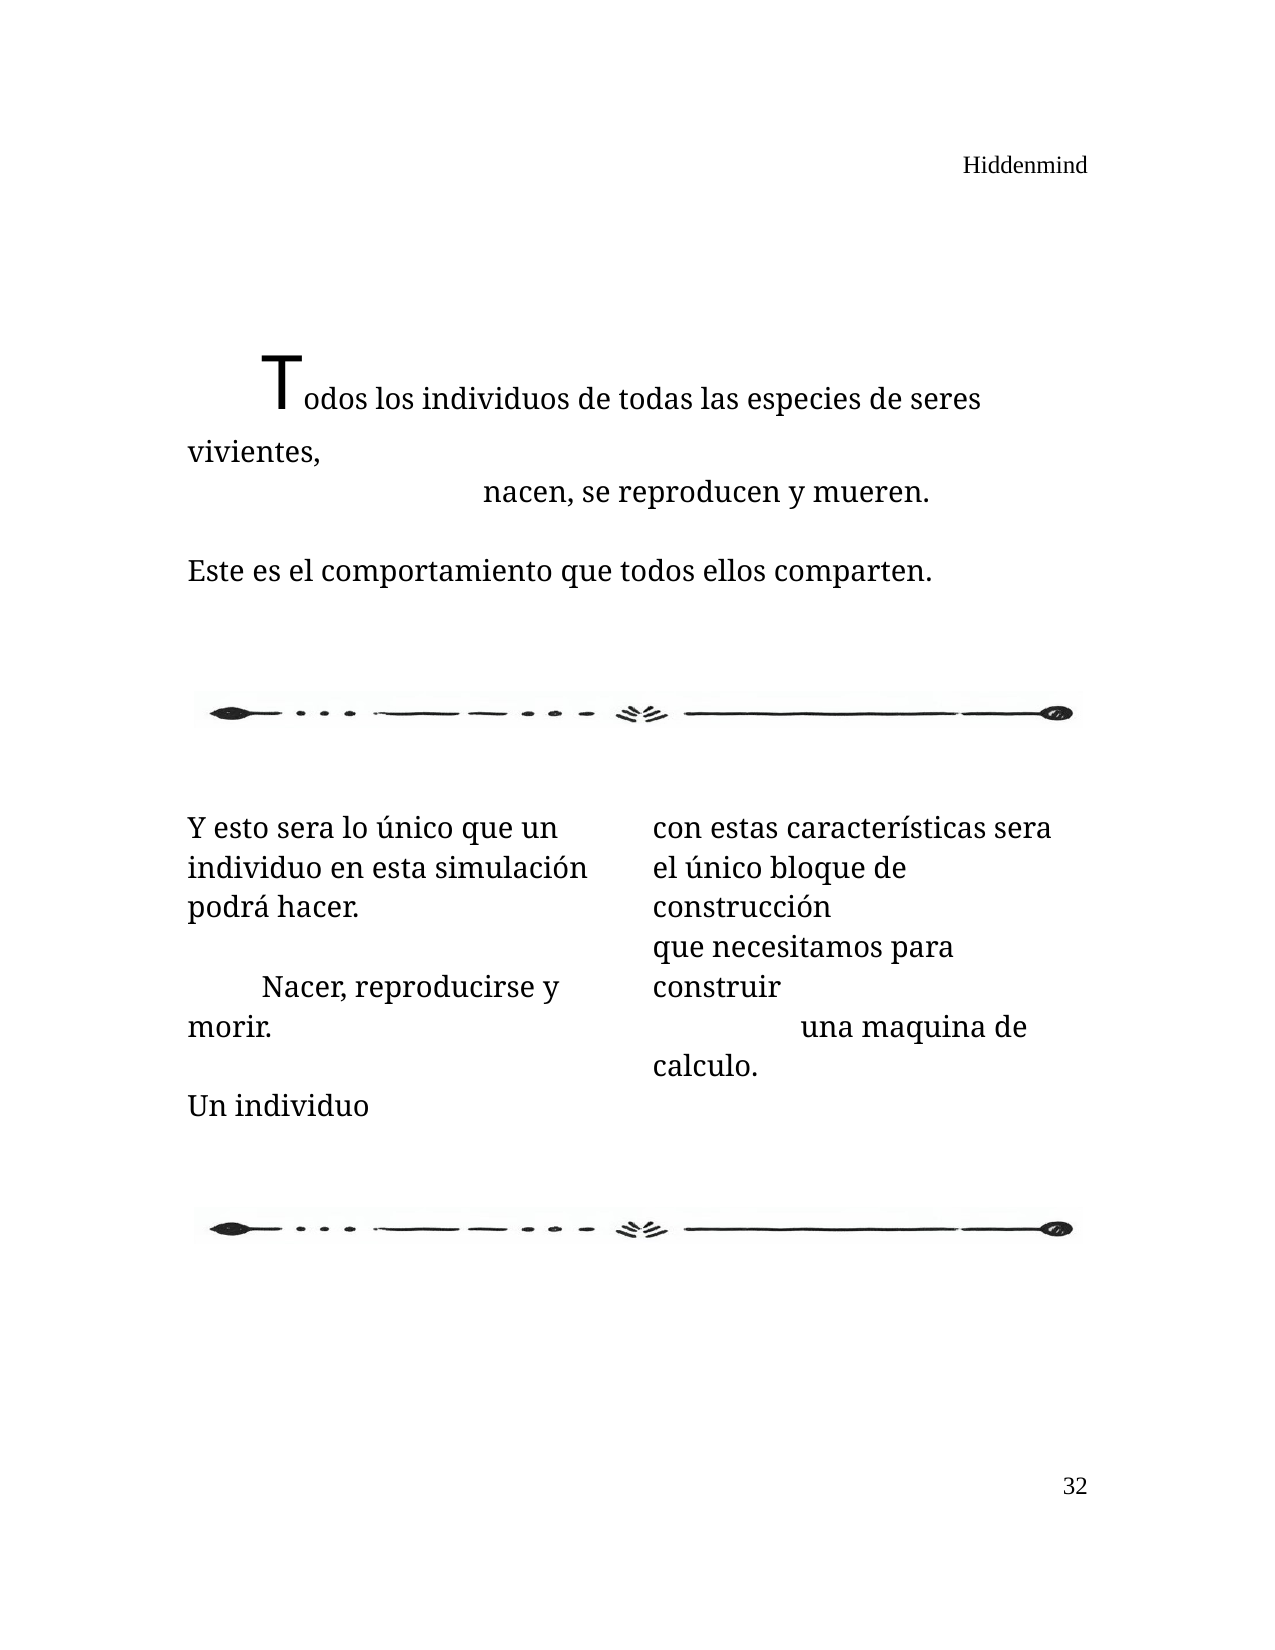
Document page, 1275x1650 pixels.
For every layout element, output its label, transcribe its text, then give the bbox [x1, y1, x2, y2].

text Todos los individuos de todas las especies de seres vivientes, [187, 329, 1087, 471]
text Nacer, reproducirse y morir. [187, 966, 622, 1046]
text Este es el comportamiento que todos ellos comparten. [187, 550, 1087, 590]
text el único bloque de construcción [652, 847, 1087, 926]
picture [193, 691, 1083, 728]
text Un individuo [187, 1085, 622, 1125]
text que necesitamos para construir [652, 926, 1087, 1006]
text con estas características sera [652, 807, 1087, 847]
text una maquina de calculo. [652, 1006, 1087, 1085]
picture [193, 1207, 1083, 1244]
text Y esto sera lo único que un individuo en esta simulación podrá hacer. [187, 807, 622, 926]
text nacen, se reproducen y mueren. [187, 471, 1087, 511]
